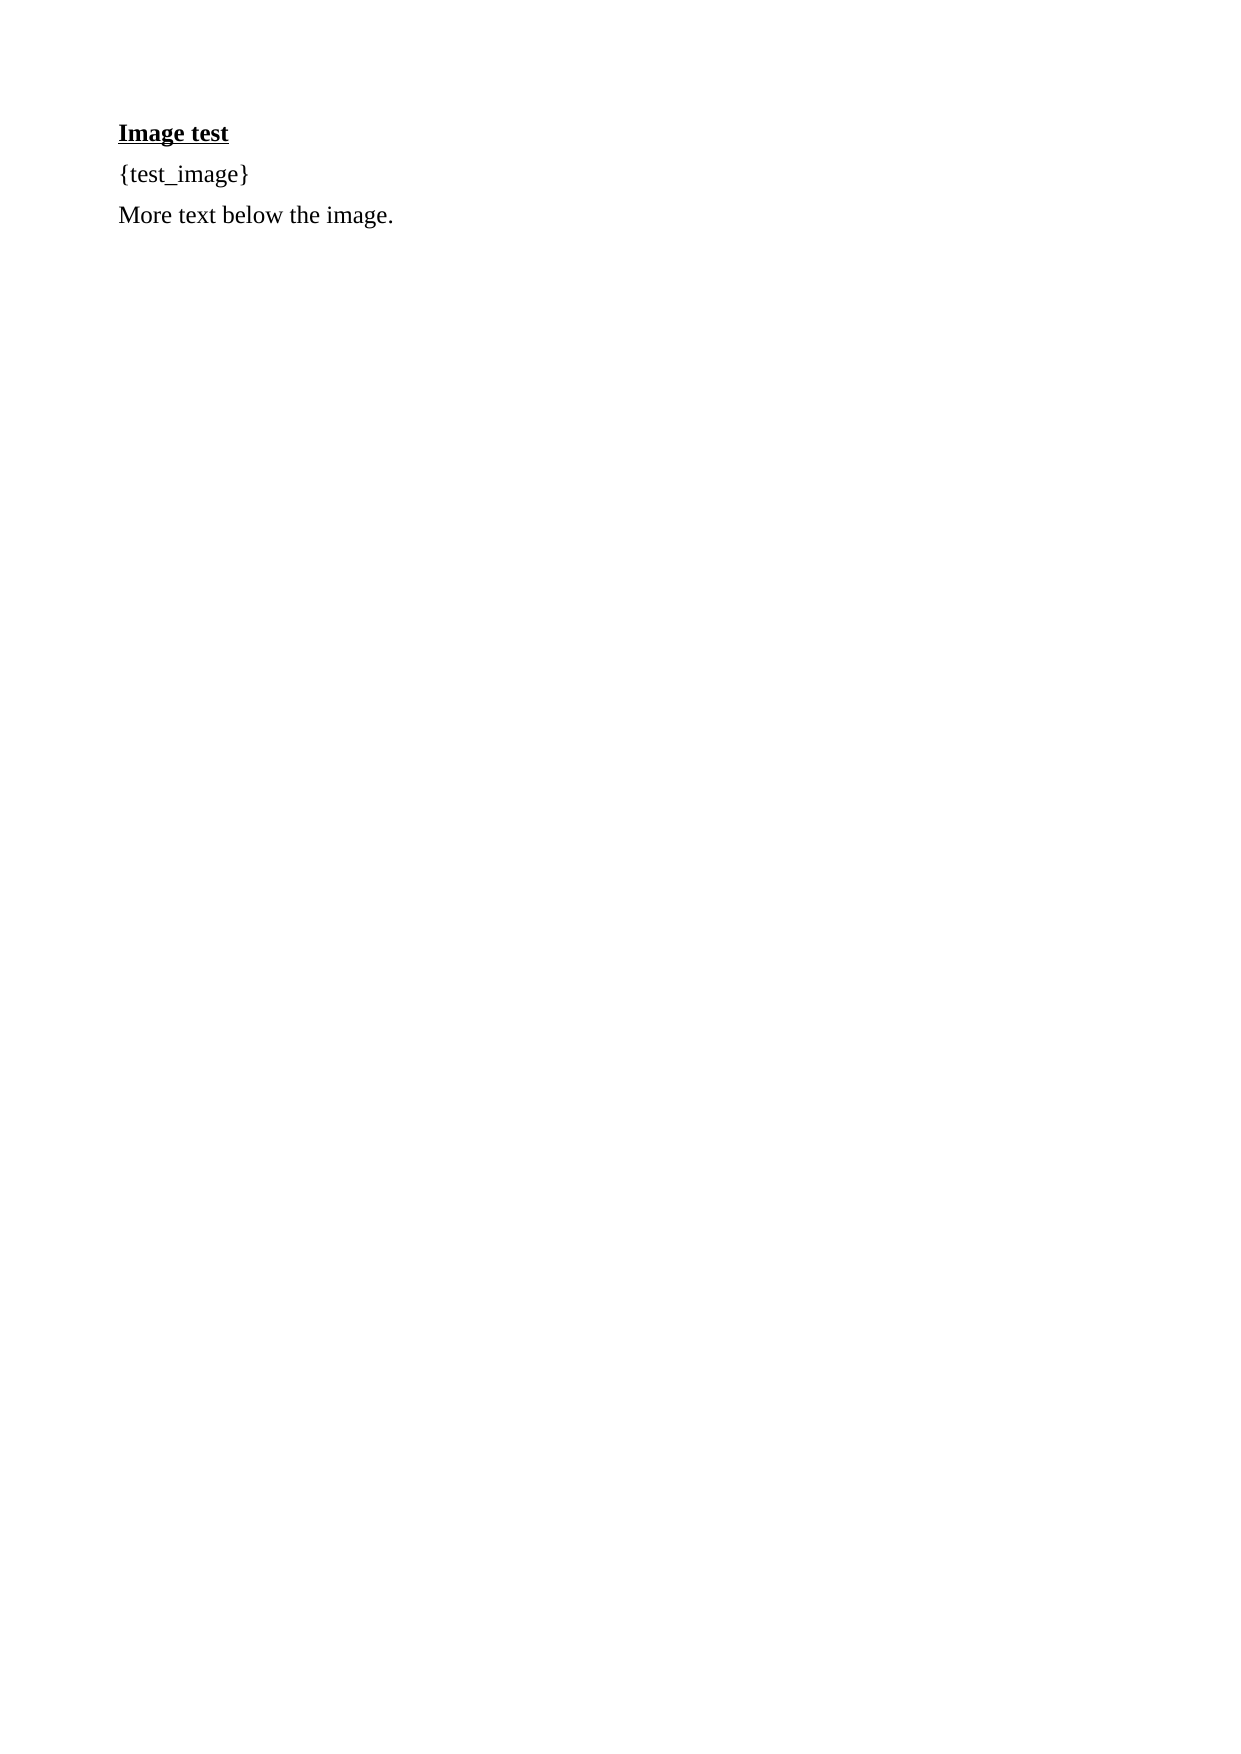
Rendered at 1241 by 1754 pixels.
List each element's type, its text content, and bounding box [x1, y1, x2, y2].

text More text below the image. [118, 201, 1122, 229]
text Image test [118, 118, 1122, 147]
text {test_image} [118, 159, 1122, 188]
